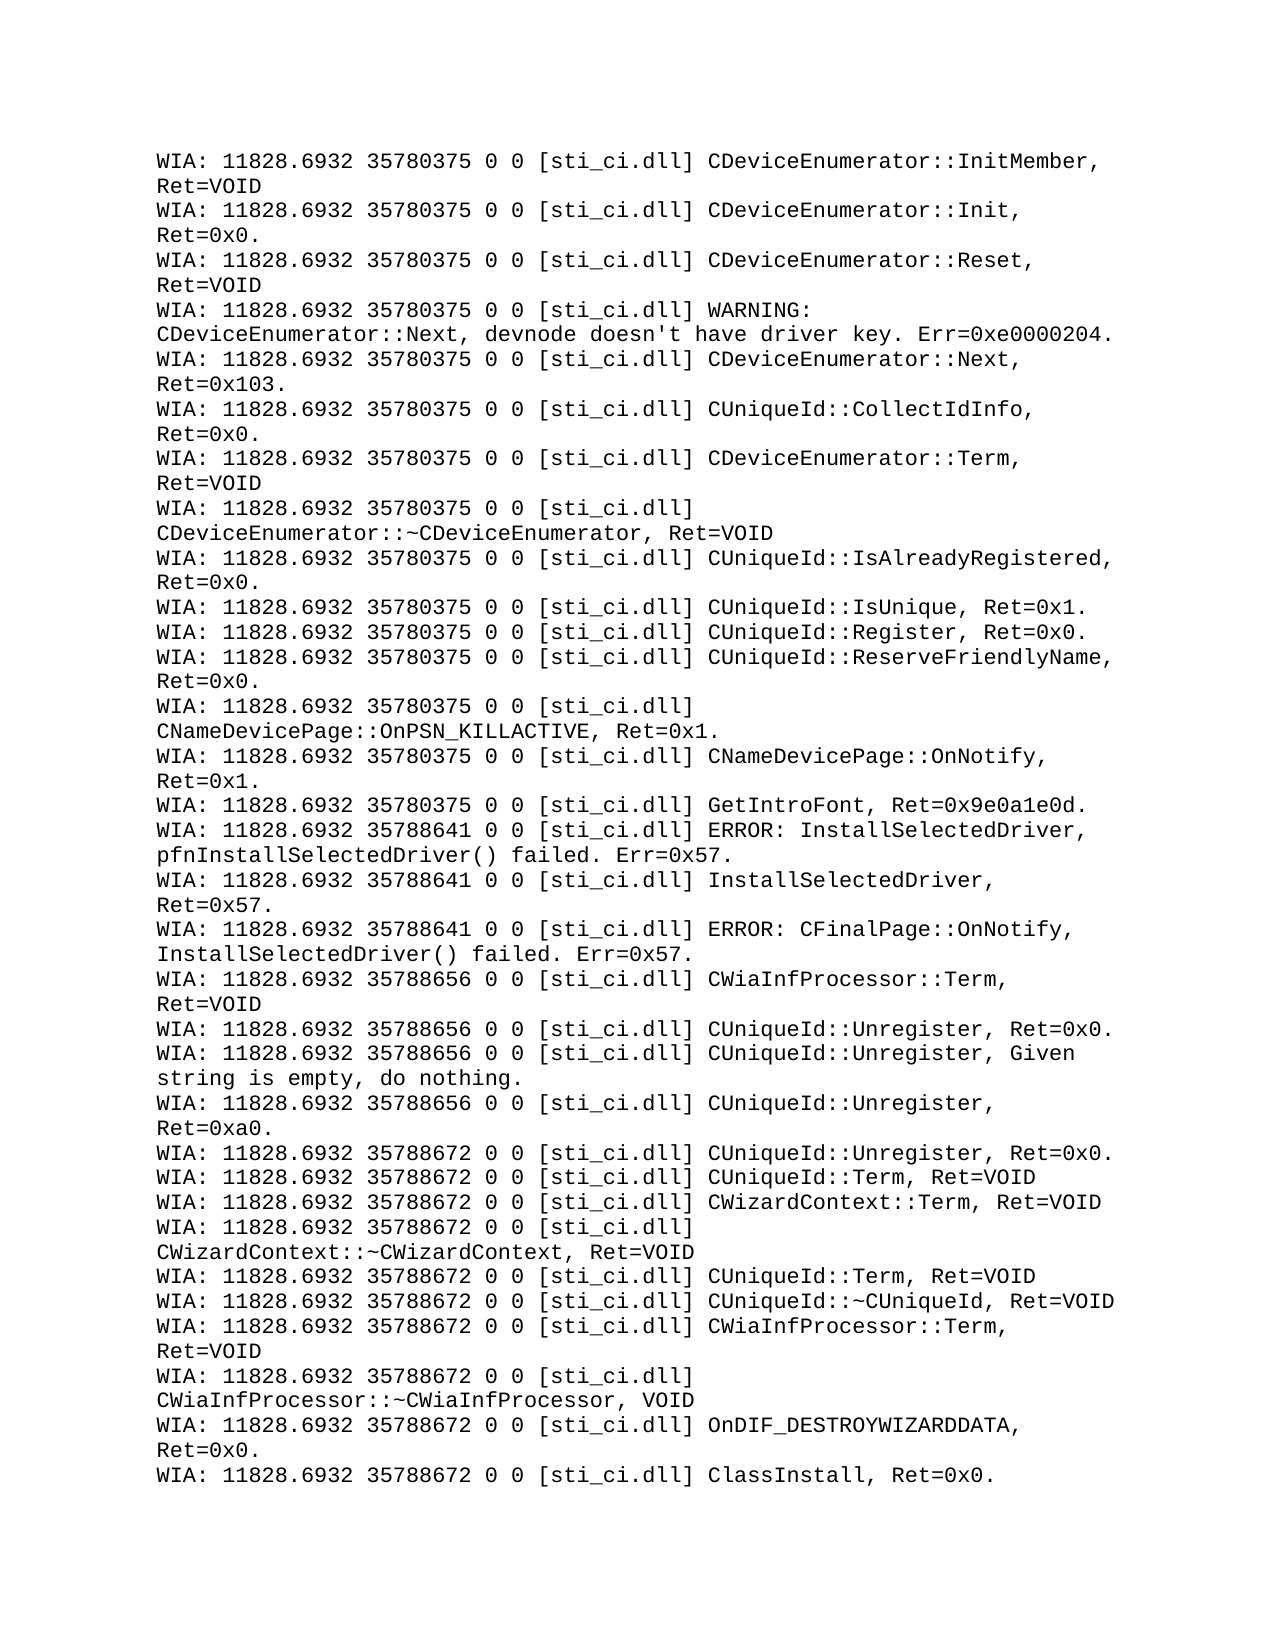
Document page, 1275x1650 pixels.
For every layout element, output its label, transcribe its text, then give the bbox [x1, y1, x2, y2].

text WIA: 11828.6932 35788672 0 0 [sti_ci.dll] CWizardContext::~CWizardContext, Ret=VOID [156, 1216, 1118, 1266]
text WIA: 11828.6932 35788641 0 0 [sti_ci.dll] ERROR: CFinalPage::OnNotify, InstallSelectedDriver() failed. Err=0x57. [156, 918, 1118, 968]
text WIA: 11828.6932 35780375 0 0 [sti_ci.dll] WARNING: CDeviceEnumerator::Next, devnode doesn't have driver key. Err=0xe0000204. [156, 299, 1118, 348]
text WIA: 11828.6932 35788641 0 0 [sti_ci.dll] ERROR: InstallSelectedDriver, pfnInstallSelectedDriver() failed. Err=0x57. [156, 819, 1118, 869]
text WIA: 11828.6932 35788672 0 0 [sti_ci.dll] CUniqueId::Unregister, Ret=0x0. [156, 1142, 1118, 1166]
text WIA: 11828.6932 35788672 0 0 [sti_ci.dll] CUniqueId::Term, Ret=VOID [156, 1166, 1118, 1191]
text WIA: 11828.6932 35788672 0 0 [sti_ci.dll] CWizardContext::Term, Ret=VOID [156, 1191, 1118, 1216]
text WIA: 11828.6932 35788656 0 0 [sti_ci.dll] CUniqueId::Unregister, Ret=0x0. [156, 1018, 1118, 1042]
text WIA: 11828.6932 35788672 0 0 [sti_ci.dll] CUniqueId::~CUniqueId, Ret=VOID [156, 1290, 1118, 1315]
text WIA: 11828.6932 35780375 0 0 [sti_ci.dll] CDeviceEnumerator::Next, Ret=0x103. [156, 348, 1118, 398]
text WIA: 11828.6932 35780375 0 0 [sti_ci.dll] CNameDevicePage::OnPSN_KILLACTIVE, Ret=0x1. [156, 695, 1118, 745]
text WIA: 11828.6932 35780375 0 0 [sti_ci.dll] CDeviceEnumerator::InitMember, Ret=VOID [156, 150, 1118, 199]
text WIA: 11828.6932 35788656 0 0 [sti_ci.dll] CWiaInfProcessor::Term, Ret=VOID [156, 968, 1118, 1018]
text WIA: 11828.6932 35780375 0 0 [sti_ci.dll] CNameDevicePage::OnNotify, Ret=0x1. [156, 745, 1118, 794]
text WIA: 11828.6932 35780375 0 0 [sti_ci.dll] CUniqueId::CollectIdInfo, Ret=0x0. [156, 398, 1118, 447]
text WIA: 11828.6932 35788656 0 0 [sti_ci.dll] CUniqueId::Unregister, Given string is empty, do nothing. [156, 1042, 1118, 1092]
text WIA: 11828.6932 35780375 0 0 [sti_ci.dll] CUniqueId::IsAlreadyRegistered, Ret=0x0. [156, 547, 1118, 596]
text WIA: 11828.6932 35780375 0 0 [sti_ci.dll] CDeviceEnumerator::Init, Ret=0x0. [156, 199, 1118, 249]
text WIA: 11828.6932 35788672 0 0 [sti_ci.dll] ClassInstall, Ret=0x0. [156, 1464, 1118, 1489]
text WIA: 11828.6932 35780375 0 0 [sti_ci.dll] CUniqueId::ReserveFriendlyName, Ret=0x0. [156, 646, 1118, 695]
text WIA: 11828.6932 35788672 0 0 [sti_ci.dll] CUniqueId::Term, Ret=VOID [156, 1266, 1118, 1290]
text WIA: 11828.6932 35788656 0 0 [sti_ci.dll] CUniqueId::Unregister, Ret=0xa0. [156, 1092, 1118, 1142]
text WIA: 11828.6932 35788672 0 0 [sti_ci.dll] OnDIF_DESTROYWIZARDDATA, Ret=0x0. [156, 1414, 1118, 1464]
text WIA: 11828.6932 35780375 0 0 [sti_ci.dll] CUniqueId::IsUnique, Ret=0x1. [156, 596, 1118, 621]
text WIA: 11828.6932 35780375 0 0 [sti_ci.dll] CUniqueId::Register, Ret=0x0. [156, 621, 1118, 646]
text WIA: 11828.6932 35788672 0 0 [sti_ci.dll] CWiaInfProcessor::Term, Ret=VOID [156, 1315, 1118, 1365]
text WIA: 11828.6932 35780375 0 0 [sti_ci.dll] GetIntroFont, Ret=0x9e0a1e0d. [156, 794, 1118, 819]
text WIA: 11828.6932 35780375 0 0 [sti_ci.dll] CDeviceEnumerator::~CDeviceEnumerator, Ret=VOID [156, 497, 1118, 547]
text WIA: 11828.6932 35780375 0 0 [sti_ci.dll] CDeviceEnumerator::Reset, Ret=VOID [156, 249, 1118, 299]
text WIA: 11828.6932 35780375 0 0 [sti_ci.dll] CDeviceEnumerator::Term, Ret=VOID [156, 447, 1118, 497]
text WIA: 11828.6932 35788641 0 0 [sti_ci.dll] InstallSelectedDriver, Ret=0x57. [156, 869, 1118, 918]
text WIA: 11828.6932 35788672 0 0 [sti_ci.dll] CWiaInfProcessor::~CWiaInfProcessor, VOID [156, 1365, 1118, 1414]
